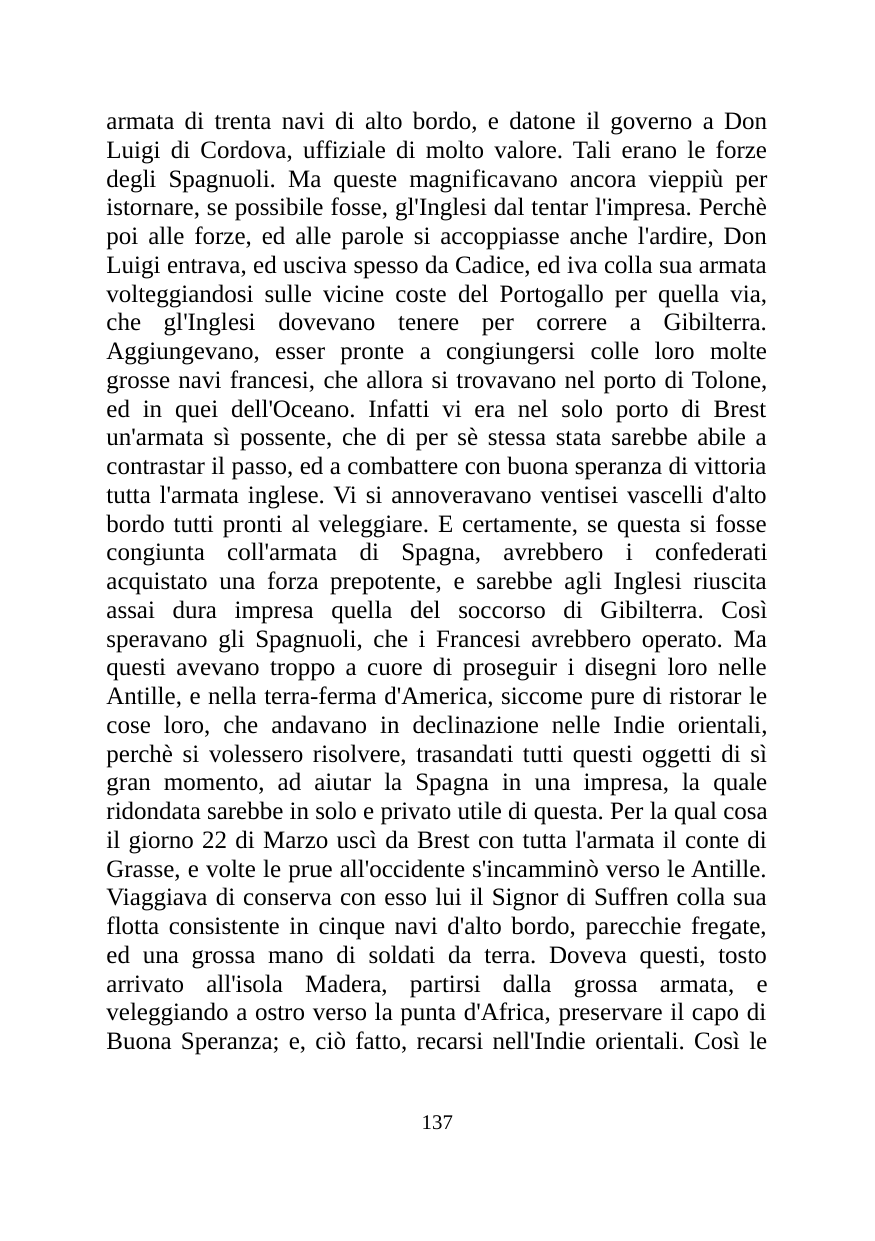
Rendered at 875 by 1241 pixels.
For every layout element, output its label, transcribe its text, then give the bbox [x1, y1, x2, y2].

text armata di trenta navi di alto bordo, e datone il governo a Don Luigi di Cordova, uffiziale di molto valore. Tali erano le forze degli Spagnuoli. Ma queste magnificavano ancora vieppiù per istornare, se possibile fosse, gl'Inglesi dal tentar l'impresa. Perchè poi alle forze, ed alle parole si accoppiasse anche l'ardire, Don Luigi entrava, ed usciva spesso da Cadice, ed iva colla sua armata volteggiandosi sulle vicine coste del Portogallo per quella via, che gl'Inglesi dovevano tenere per correre a Gibilterra. Aggiungevano, esser pronte a congiungersi colle loro molte grosse navi francesi, che allora si trovavano nel porto di Tolone, ed in quei dell'Oceano. Infatti vi era nel solo porto di Brest un'armata sì possente, che di per sè stessa stata sarebbe abile a contrastar il passo, ed a combattere con buona speranza di vittoria tutta l'armata inglese. Vi si annoveravano ventisei vascelli d'alto bordo tutti pronti al veleggiare. E certamente, se questa si fosse congiunta coll'armata di Spagna, avrebbero i confederati acquistato una forza prepotente, e sarebbe agli Inglesi riuscita assai dura impresa quella del soccorso di Gibilterra. Così speravano gli Spagnuoli, che i Francesi avrebbero operato. Ma questi avevano troppo a cuore di proseguir i disegni loro nelle Antille, e nella terra-ferma d'America, siccome pure di ristorar le cose loro, che andavano in declinazione nelle Indie orientali, perchè si volessero risolvere, trasandati tutti questi oggetti di sì gran momento, ad aiutar la Spagna in una impresa, la quale ridondata sarebbe in solo e privato utile di questa. Per la qual cosa il giorno 22 di Marzo uscì da Brest con tutta l'armata il conte di Grasse, e volte le prue all'occidente s'incamminò verso le Antille. Viaggiava di conserva con esso lui il Signor di Suffren colla sua flotta consistente in cinque navi d'alto bordo, parecchie fregate, ed una grossa mano di soldati da terra. Doveva questi, tosto arrivato all'isola Madera, partirsi dalla grossa armata, e veleggiando a ostro verso la punta d'Africa, preservare il capo di Buona Speranza; e, ciò fatto, recarsi nell'Indie orientali. Così le [106, 106, 768, 1055]
